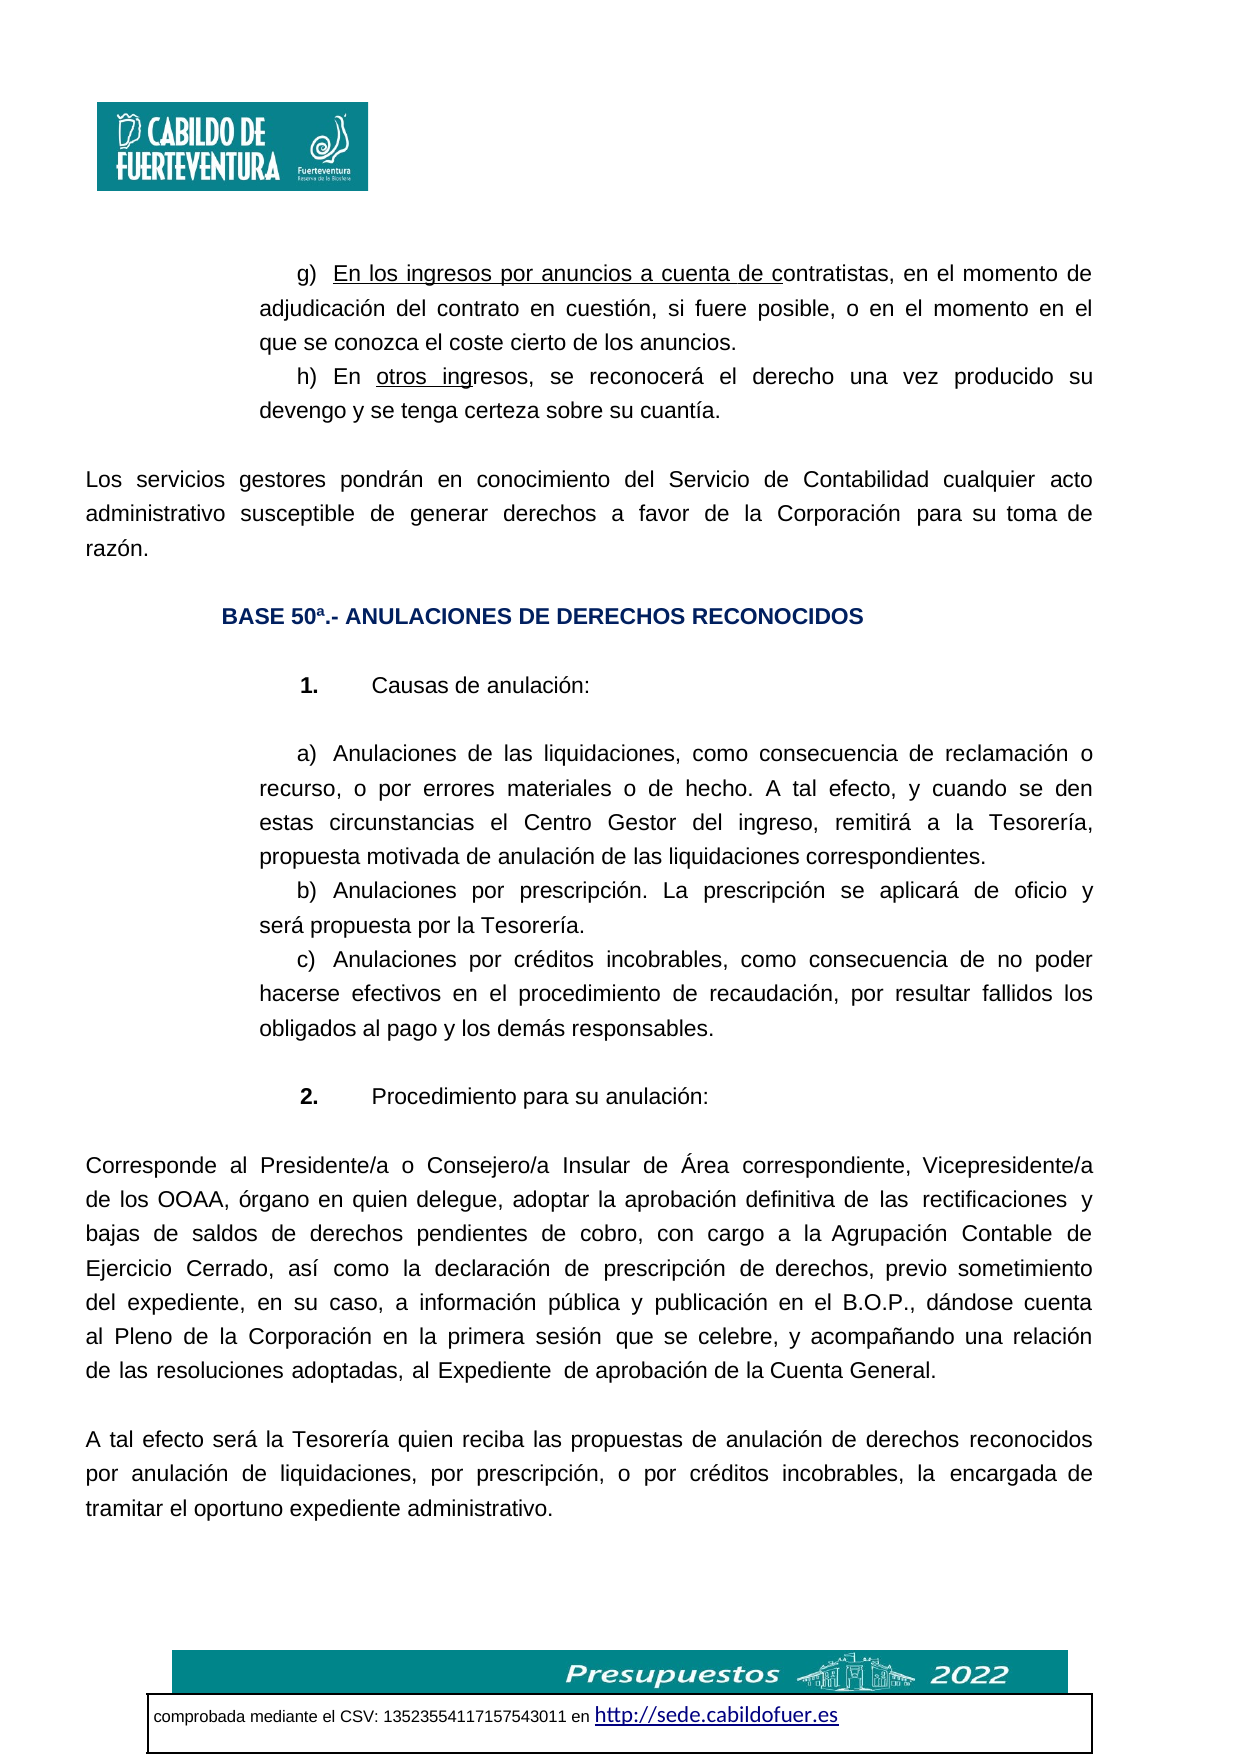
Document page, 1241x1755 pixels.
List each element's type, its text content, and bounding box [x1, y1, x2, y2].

list Anulaciones por créditos incobrables, como consecuencia de no poder hacerse efectivos en el procedimiento de recaudación, por resultar fallidos los obligados al pago y los demás responsables. [223, 946, 1093, 1041]
text A tal efecto será la Tesorería quien reciba las propuestas de anulación de derechos reconocidos por anulación de liquidaciones, por prescripción, o por créditos incobrables, la encargada de tramitar el oportuno expediente administrativo. [85, 1426, 1093, 1521]
list Procedimiento para su anulación: [300, 1083, 1107, 1109]
subtitle BASE 50ª.- ANULACIONES DE DERECHOS RECONOCIDOS [221, 603, 1107, 630]
text Corresponde al Presidente/a o Consejero/a Insular de Área correspondiente, Vicepresidente/a de los OOAA, órgano en quien delegue, adoptar la aprobación definitiva de las rectificaciones y bajas de saldos de derechos pendientes de cobro, con cargo a la Agrupación Contable de Ejercicio Cerrado, así como la declaración de prescripción de derechos, previo sometimiento del expediente, en su caso, a información pública y publicación en el B.O.P., dándose cuenta al Pleno de la Corporación en la primera sesión que se celebre, y acompañando una relación de las resoluciones adoptadas, al Expediente de aprobación de la Cuenta General. [85, 1152, 1093, 1384]
list Anulaciones de las liquidaciones, como consecuencia de reclamación o recurso, o por errores materiales o de hecho. A tal efecto, y cuando se den estas circunstancias el Centro Gestor del ingreso, remitirá a la Tesorería, propuesta motivada de anulación de las liquidaciones correspondientes. [223, 740, 1093, 869]
list Anulaciones por prescripción. La prescripción se aplicará de oficio y será propuesta por la Tesorería. [223, 877, 1093, 938]
text Los servicios gestores pondrán en conocimiento del Servicio de Contabilidad cualquier acto administrativo susceptible de generar derechos a favor de la Corporación para su toma de razón. [85, 466, 1093, 561]
list Causas de anulación: [300, 672, 1107, 698]
list En otros ingresos, se reconocerá el derecho una vez producido su devengo y se tenga certeza sobre su cuantía. [223, 363, 1093, 424]
list En los ingresos por anuncios a cuenta de contratistas, en el momento de adjudicación del contrato en cuestión, si fuere posible, o en el momento en el que se conozca el coste cierto de los anuncios. [223, 260, 1093, 355]
